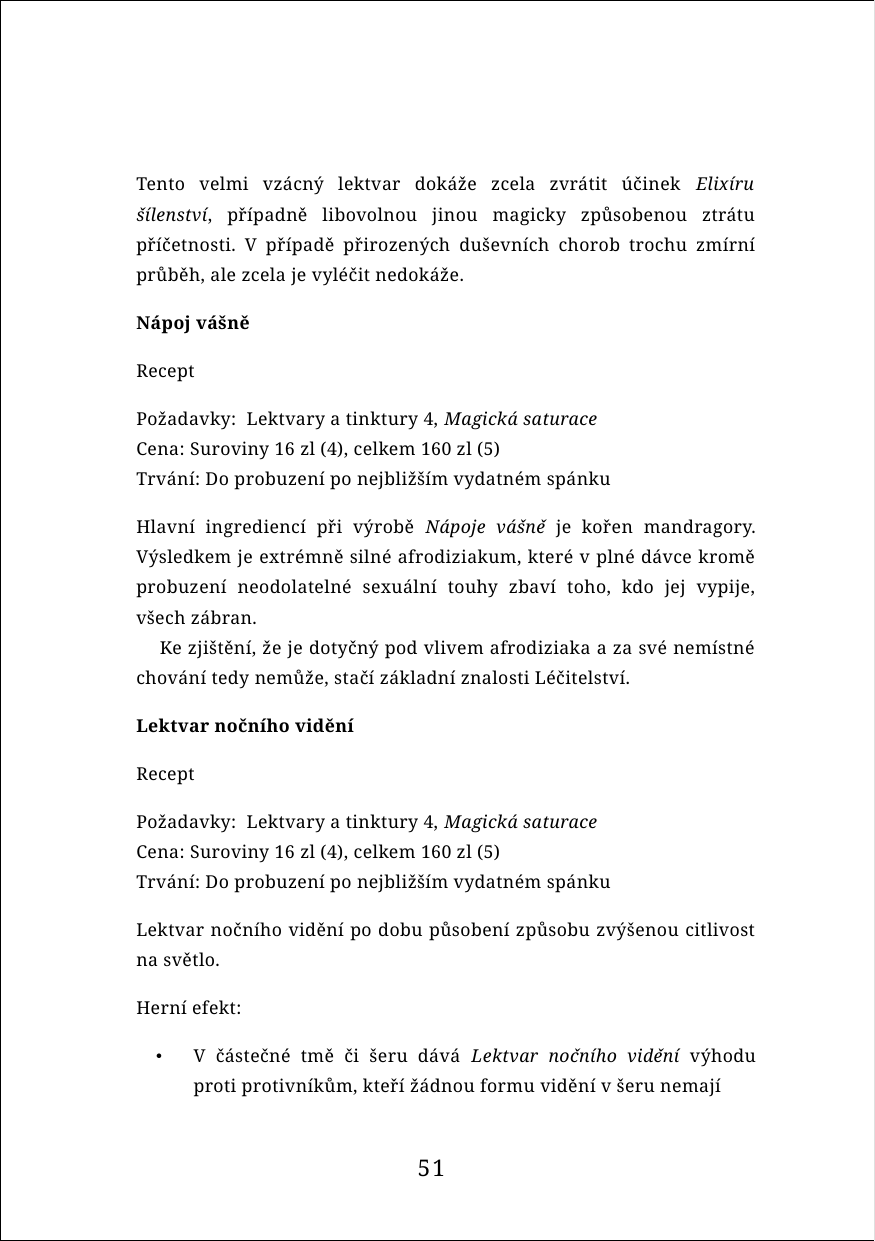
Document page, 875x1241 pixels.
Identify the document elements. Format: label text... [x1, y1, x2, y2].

list V částečné tmě či šeru dává Lektvar nočního vidění výhodu proti protivníkům, kteří žádnou formu vidění v šeru nemají [156, 1044, 756, 1098]
text Tento velmi vzácný lektvar dokáže zcela zvrátit účinek Elixíru šílenství, případně libovolnou jinou magicky způsobenou ztrátu příčetnosti. V případě přirozených duševních chorob trochu zmírní průběh, ale zcela je vyléčit nedokáže. [136, 172, 756, 287]
text Požadavky: Lektvary a tinktury 4, Magická saturace Cena: Suroviny 16 zl (4), celkem 160 zl (5) Trvání: Do probuzení po nejbližším vydatném spánku [136, 809, 756, 894]
text Lektvar nočního vidění [136, 713, 756, 738]
text Recept [136, 761, 756, 786]
text Herní efekt: [136, 996, 756, 1020]
text Požadavky: Lektvary a tinktury 4, Magická saturace Cena: Suroviny 16 zl (4), celkem 160 zl (5) Trvání: Do probuzení po nejbližším vydatném spánku [136, 406, 756, 491]
text Nápoj vášně [136, 310, 756, 334]
text Hlavní ingrediencí při výrobě Nápoje vášně je kořen mandragory. Výsledkem je extrémně silné afrodiziakum, které v plné dávce kromě probuzení neodolatelné sexuální touhy zbaví toho, kdo jej vypije, všech zábran. Ke zjištění, že je dotyčný pod vlivem afrodiziaka a za své nemístné chování tedy nemůže, stačí základní znalosti Léčitelství. [136, 514, 756, 690]
text Recept [136, 358, 756, 382]
text Lektvar nočního vidění po dobu působení způsobu zvýšenou citlivost na světlo. [136, 918, 756, 972]
